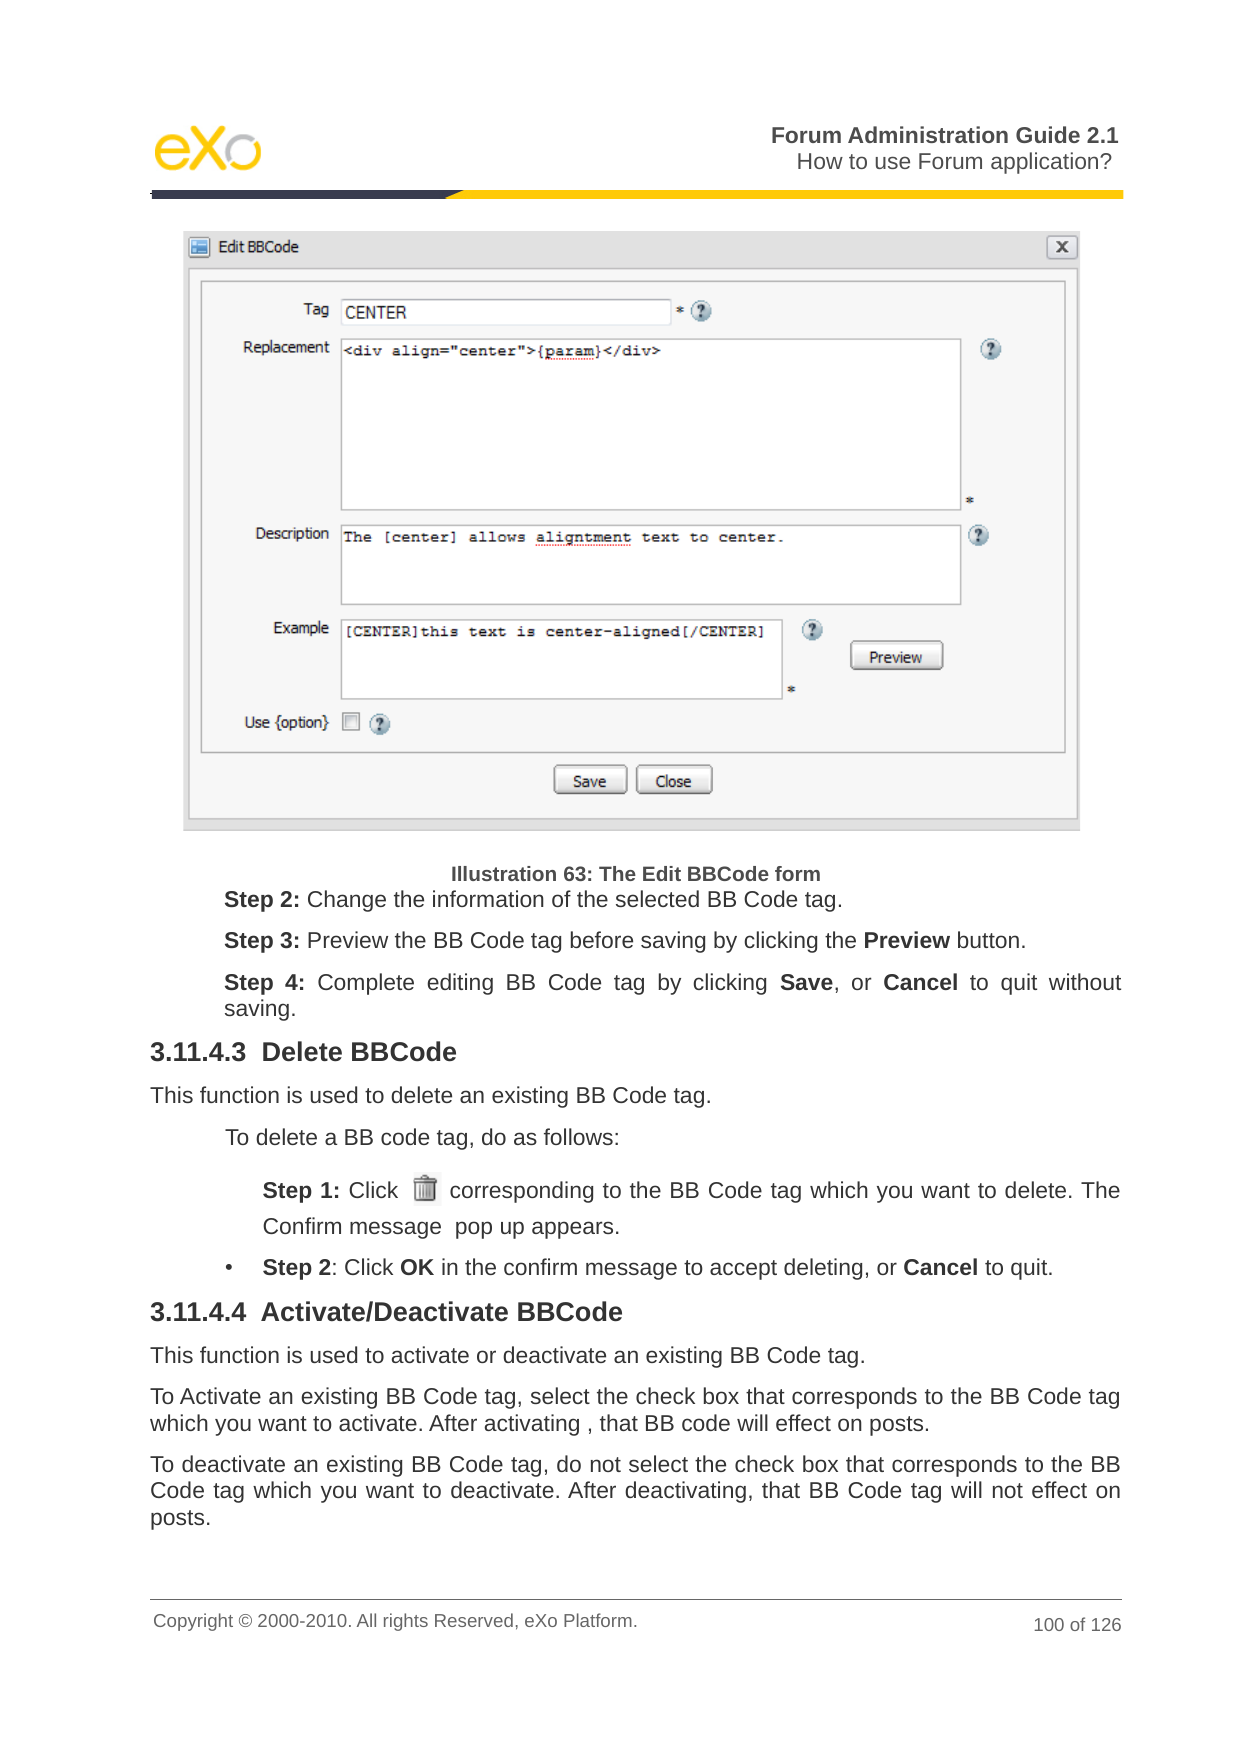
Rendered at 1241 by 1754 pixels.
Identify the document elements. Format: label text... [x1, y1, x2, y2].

list Step 2: Click OK in the confirm message to accept deleting, or Cancel to quit. [225, 1254, 1122, 1281]
picture [155, 125, 262, 171]
list Illustration 65: The Edit BBCode form [153, 859, 1118, 886]
list Step 3: Preview the BB Code tag before saving by clicking the Preview button. [186, 927, 1122, 953]
picture [151, 190, 1124, 199]
list Step 1: Click corresponding to the BB Code tag which you want to delete. The Confirm message pop up appears. [225, 1165, 1122, 1239]
text To deactivate an existing BB Code tag, do not select the check box that corresponds to the BB Code tag which you want to deactivate. After deactivating, that BB Code tag will not effect on posts. [150, 1451, 1122, 1530]
text To Activate an existing BB Code tag, select the check box that corresponds to the BB Code tag which you want to activate. After activating , that BB code will effect on posts. [150, 1383, 1122, 1436]
text This function is used to activate or deactivate an existing BB Code tag. [150, 1342, 1122, 1368]
list Step 4: Complete editing BB Code tag by clicking Save, or Cancel to quit without saving. [186, 968, 1122, 1021]
subtitle Activate/Deactivate BBCode [150, 1296, 1122, 1327]
picture [183, 231, 1080, 831]
text This function is used to delete an existing BB Code tag. [150, 1082, 1122, 1109]
list To delete a BB code tag, do as follows: [187, 1124, 1122, 1150]
subtitle Delete BBCode [150, 1036, 1122, 1067]
list Step 2: Change the information of the selected BB Code tag. [153, 859, 1122, 912]
picture [413, 1172, 442, 1206]
